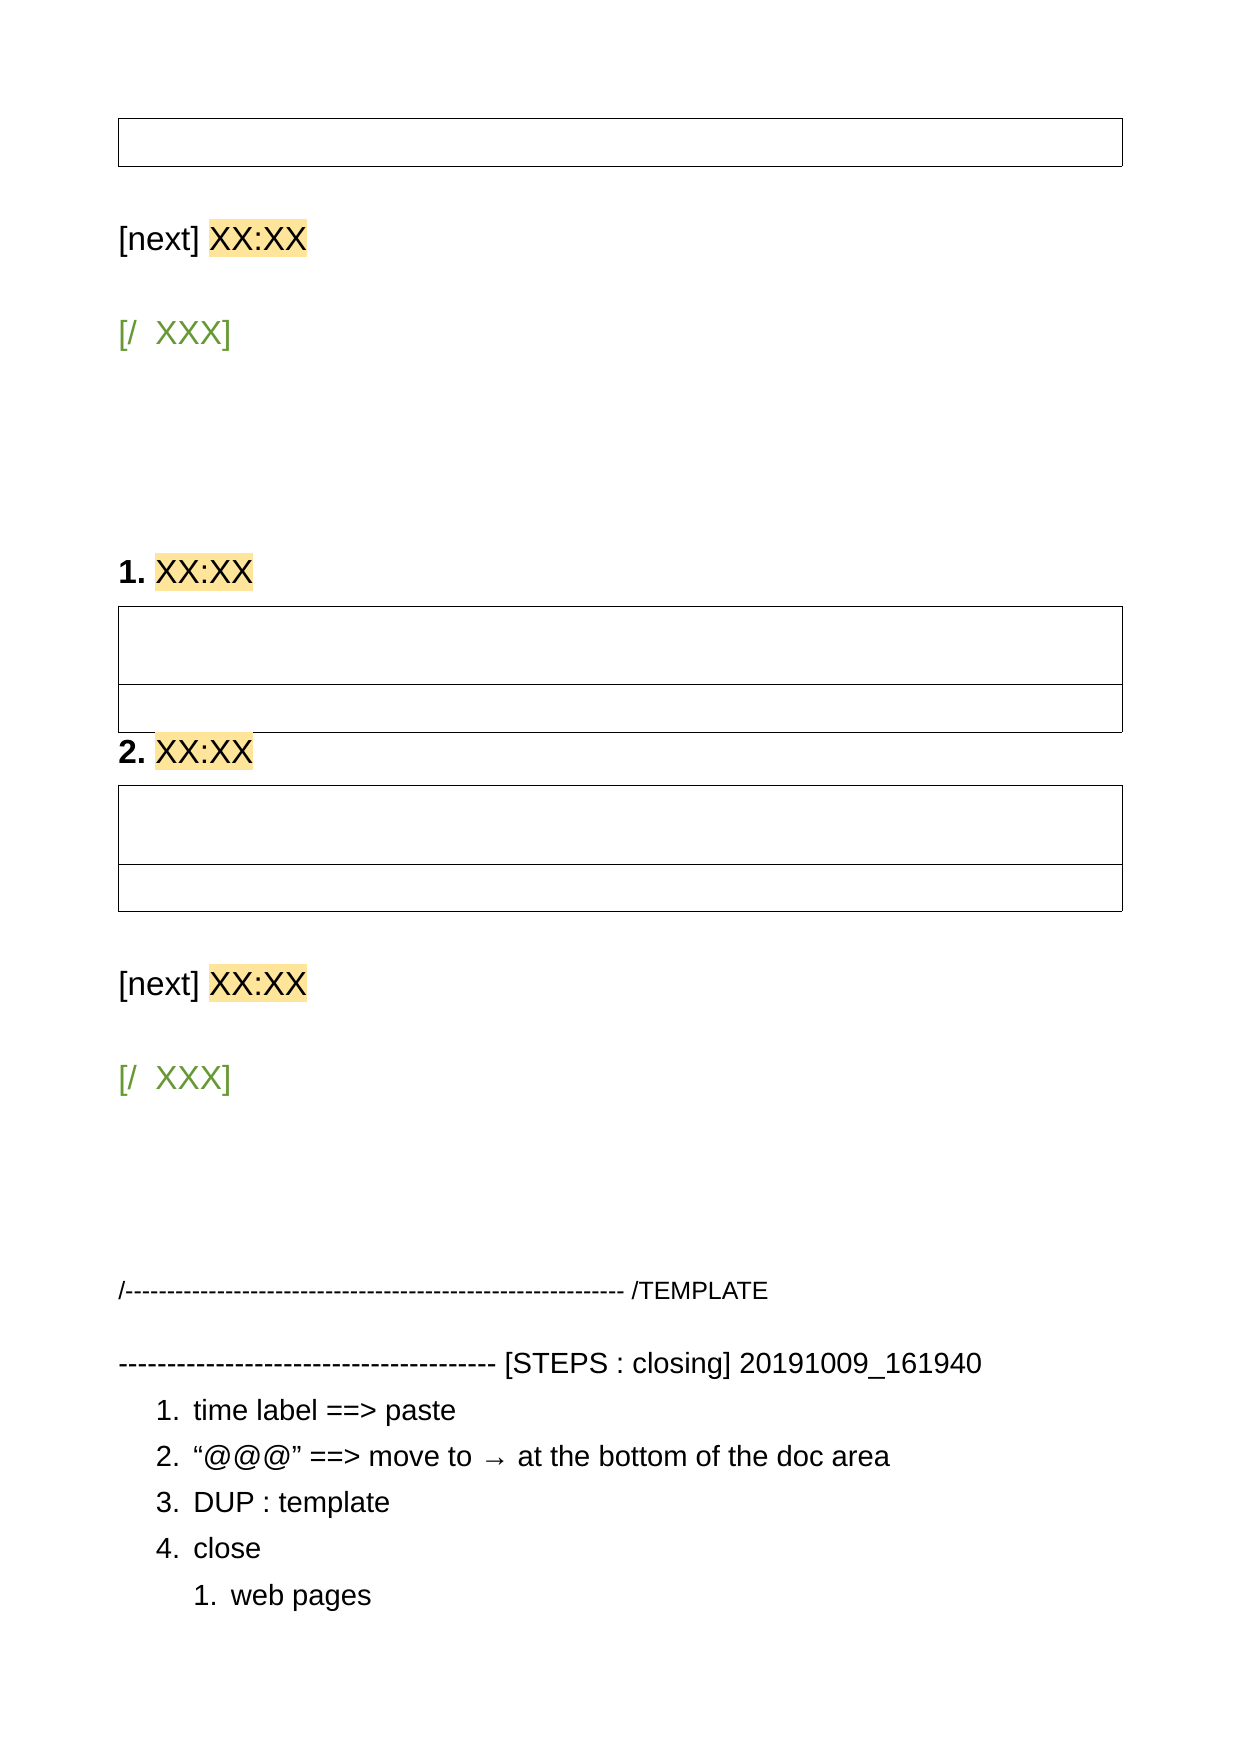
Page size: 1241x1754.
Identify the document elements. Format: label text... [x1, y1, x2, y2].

table_cell [119, 119, 1122, 166]
list time label ==> paste [156, 1393, 1122, 1426]
list “@@@” ==> move to → at the bottom of the doc area [156, 1439, 1122, 1472]
text [/ XXX] [118, 313, 1122, 351]
text 2. XX:XX [118, 733, 1122, 770]
table_cell [119, 865, 1122, 911]
text /------------------------------------------------------------ /TEMPLATE [118, 1276, 1122, 1305]
text [next] XX:XX [118, 219, 1122, 257]
table_header [119, 607, 1122, 684]
text [/ XXX] [118, 1058, 1122, 1097]
table_cell [119, 685, 1122, 732]
text [next] XX:XX [118, 964, 1122, 1002]
text 1. XX:XX [118, 552, 1122, 591]
list close [156, 1531, 1122, 1565]
table_header [119, 786, 1122, 863]
text --------------------------------------- [STEPS : closing] 20191009_161940 [118, 1346, 1122, 1380]
list web pages [193, 1578, 1122, 1611]
list DUP : template [156, 1485, 1122, 1519]
